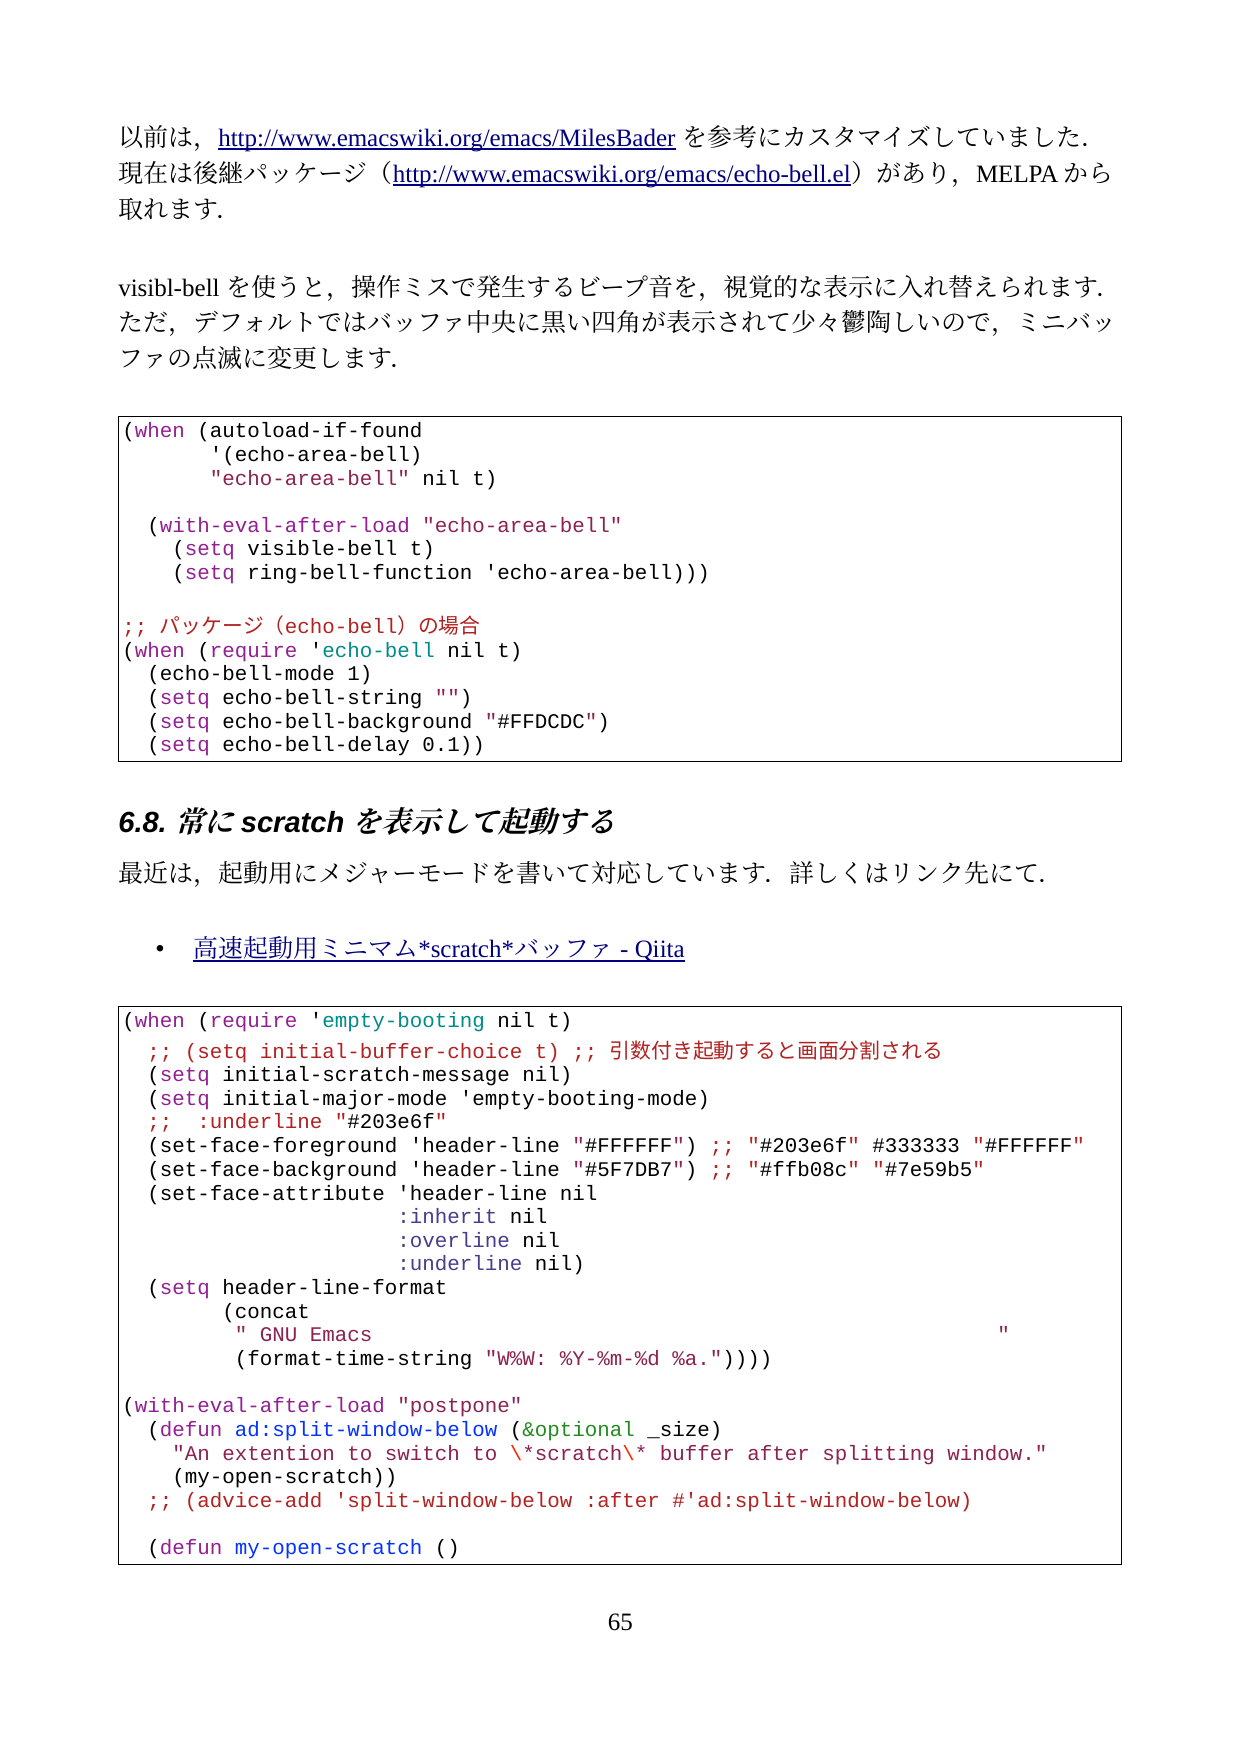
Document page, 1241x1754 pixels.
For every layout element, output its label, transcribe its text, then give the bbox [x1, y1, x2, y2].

text (when (require 'echo-bell nil t) [119, 636, 1121, 659]
text '(echo-area-bell) [119, 440, 1121, 463]
text (with-eval-after-load "echo-area-bell" [119, 511, 1121, 534]
text "An extention to switch to \*scratch\* buffer after splitting window." [119, 1439, 1121, 1462]
text (setq echo-bell-string "") [119, 683, 1121, 707]
text :inherit nil [119, 1202, 1121, 1226]
text (format-time-string "W%W: %Y-%m-%d %a.")))) [119, 1344, 1121, 1368]
text (setq ring-bell-function 'echo-area-bell))) [119, 558, 1121, 582]
text (set-face-foreground 'header-line "#FFFFFF") ;; "#203e6f" #333333 "#FFFFFF" [119, 1131, 1121, 1155]
text ;; パッケージ（echo-bell）の場合 [119, 605, 1121, 636]
text (when (autoload-if-found [119, 417, 1121, 440]
text (with-eval-after-load "postpone" [119, 1391, 1121, 1415]
list 高速起動用ミニマム*scratch*バッファ - Qiita [156, 931, 1122, 994]
text :underline nil) [119, 1249, 1121, 1273]
text ;; :underline "#203e6f" [119, 1108, 1121, 1131]
subtitle 常に scratch を表示して起動する [118, 799, 1122, 841]
text " GNU Emacs " [119, 1320, 1121, 1344]
text visibl-bell を使うと，操作ミスで発生するビープ音を，視覚的な表示に入れ替えられます．ただ，デフォルトではバッファ中央に黒い四角が表示されて少々鬱陶しいので，ミニバッファの点滅に変更します． [118, 267, 1122, 404]
text (echo-bell-mode 1) [119, 659, 1121, 683]
text (setq initial-scratch-message nil) [119, 1060, 1121, 1084]
text 最近は，起動用にメジャーモードを書いて対応しています．詳しくはリンク先にて． [118, 854, 1122, 918]
text (setq header-line-format [119, 1273, 1121, 1297]
text (set-face-attribute 'header-line nil [119, 1178, 1121, 1202]
text "echo-area-bell" nil t) [119, 463, 1121, 487]
text (setq echo-bell-background "#FFDCDC") [119, 707, 1121, 730]
text (set-face-background 'header-line "#5F7DB7") ;; "#ffb08c" "#7e59b5" [119, 1155, 1121, 1178]
text (setq initial-major-mode 'empty-booting-mode) [119, 1084, 1121, 1108]
text (setq visible-bell t) [119, 534, 1121, 558]
text (when (require 'empty-booting nil t) [119, 1007, 1121, 1030]
text (concat [119, 1297, 1121, 1320]
text ;; (setq initial-buffer-choice t) ;; 引数付き起動すると画面分割される [119, 1030, 1121, 1060]
text (setq echo-bell-delay 0.1)) [119, 730, 1121, 761]
text 以前は，http://www.emacswiki.org/emacs/MilesBader を参考にカスタマイズしていました．現在は後継パッケージ（http://www.emacswiki.org/emacs/echo-bell.el）があり，MELPAから取れます． [118, 118, 1122, 255]
text (defun my-open-scratch () [119, 1533, 1121, 1564]
text ;; (advice-add 'split-window-below :after #'ad:split-window-below) [119, 1486, 1121, 1509]
text (my-open-scratch)) [119, 1462, 1121, 1486]
text (defun ad:split-window-below (&optional _size) [119, 1415, 1121, 1439]
text :overline nil [119, 1226, 1121, 1249]
